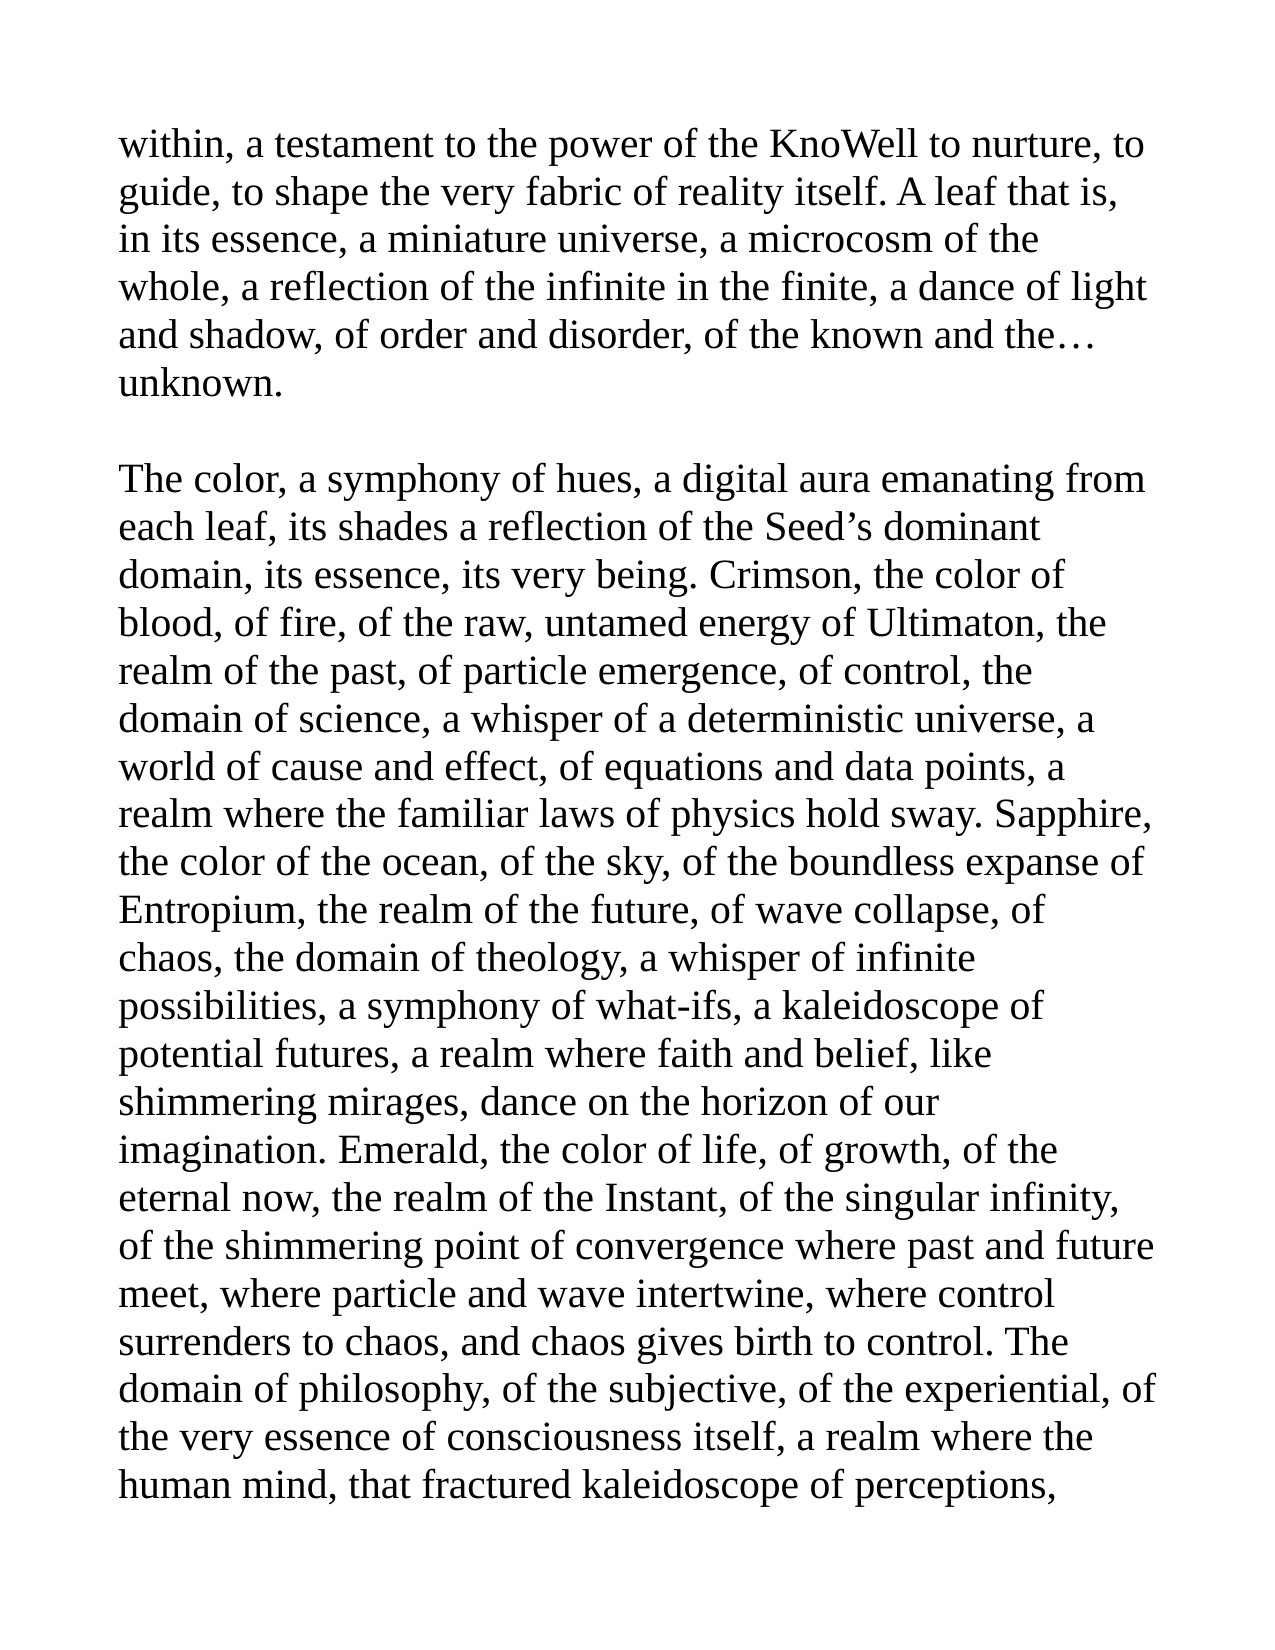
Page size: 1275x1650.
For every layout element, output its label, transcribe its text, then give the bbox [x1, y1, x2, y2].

text The color, a symphony of hues, a digital aura emanating from each leaf, its shades a reflection of the Seed’s dominant domain, its essence, its very being. Crimson, the color of blood, of fire, of the raw, untamed energy of Ultimaton, the realm of the past, of particle emergence, of control, the domain of science, a whisper of a deterministic universe, a world of cause and effect, of equations and data points, a realm where the familiar laws of physics hold sway. Sapphire, the color of the ocean, of the sky, of the boundless expanse of Entropium, the realm of the future, of wave collapse, of chaos, the domain of theology, a whisper of infinite possibilities, a symphony of what-ifs, a kaleidoscope of potential futures, a realm where faith and belief, like shimmering mirages, dance on the horizon of our imagination. Emerald, the color of life, of growth, of the eternal now, the realm of the Instant, of the singular infinity, of the shimmering point of convergence where past and future meet, where particle and wave intertwine, where control surrenders to chaos, and chaos gives birth to control. The domain of philosophy, of the subjective, of the experiential, of the very essence of consciousness itself, a realm where the human mind, that fractured kaleidoscope of perceptions, [118, 453, 1157, 1508]
text within, a testament to the power of the KnoWell to nurture, to guide, to shape the very fabric of reality itself. A leaf that is, in its essence, a miniature universe, a microcosm of the whole, a reflection of the infinite in the finite, a dance of light and shadow, of order and disorder, of the known and the… unknown. [118, 118, 1157, 406]
